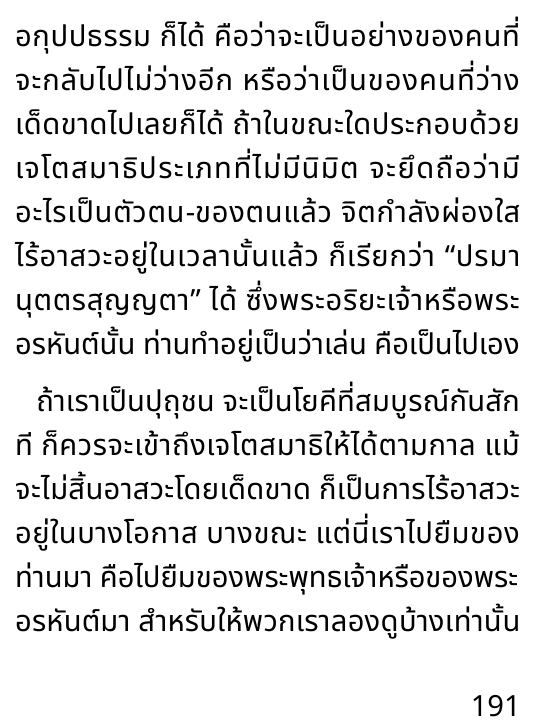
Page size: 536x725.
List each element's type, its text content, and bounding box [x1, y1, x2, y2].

text ถ้าเราเป็นปุถุชน จะเป็นโยคีที่สมบูรณ์กันสักที ก็ควรจะเข้าถึงเจโตสมาธิให้ได้ตามกาล แม้จะไม่สิ้นอาสวะโดยเด็ดขาด ก็เป็นการไร้อาสวะอยู่ในบางโอกาส บางขณะ แต่นี่เราไปยืมของท่านมา คือไปยืมของพระพุทธเจ้าหรือของพระอรหันต์มา สำหรับให้พวกเราลองดูบ้างเท่านั้น [15, 380, 521, 644]
text อกุปปธรรม ก็ได้ คือว่าจะเป็นอย่างของคนที่จะกลับไปไม่ว่างอีก หรือว่าเป็นของคนที่ว่างเด็ดขาดไปเลยก็ได้ ถ้าในขณะใดประกอบด้วยเจโตสมาธิประเภทที่ไม่มีนิมิต จะยึดถือว่ามีอะไรเป็นตัวตน-ของตนแล้ว จิตกำลังผ่องใสไร้อาสวะอยู่ในเวลานั้นแล้ว ก็เรียกว่า “ปรมานุตตรสุญญตา” ได้ ซึ่งพระอริยะเจ้าหรือพระอรหันต์นั้น ท่านทำอยู่เป็นว่าเล่น คือเป็นไปเอง [15, 15, 521, 368]
